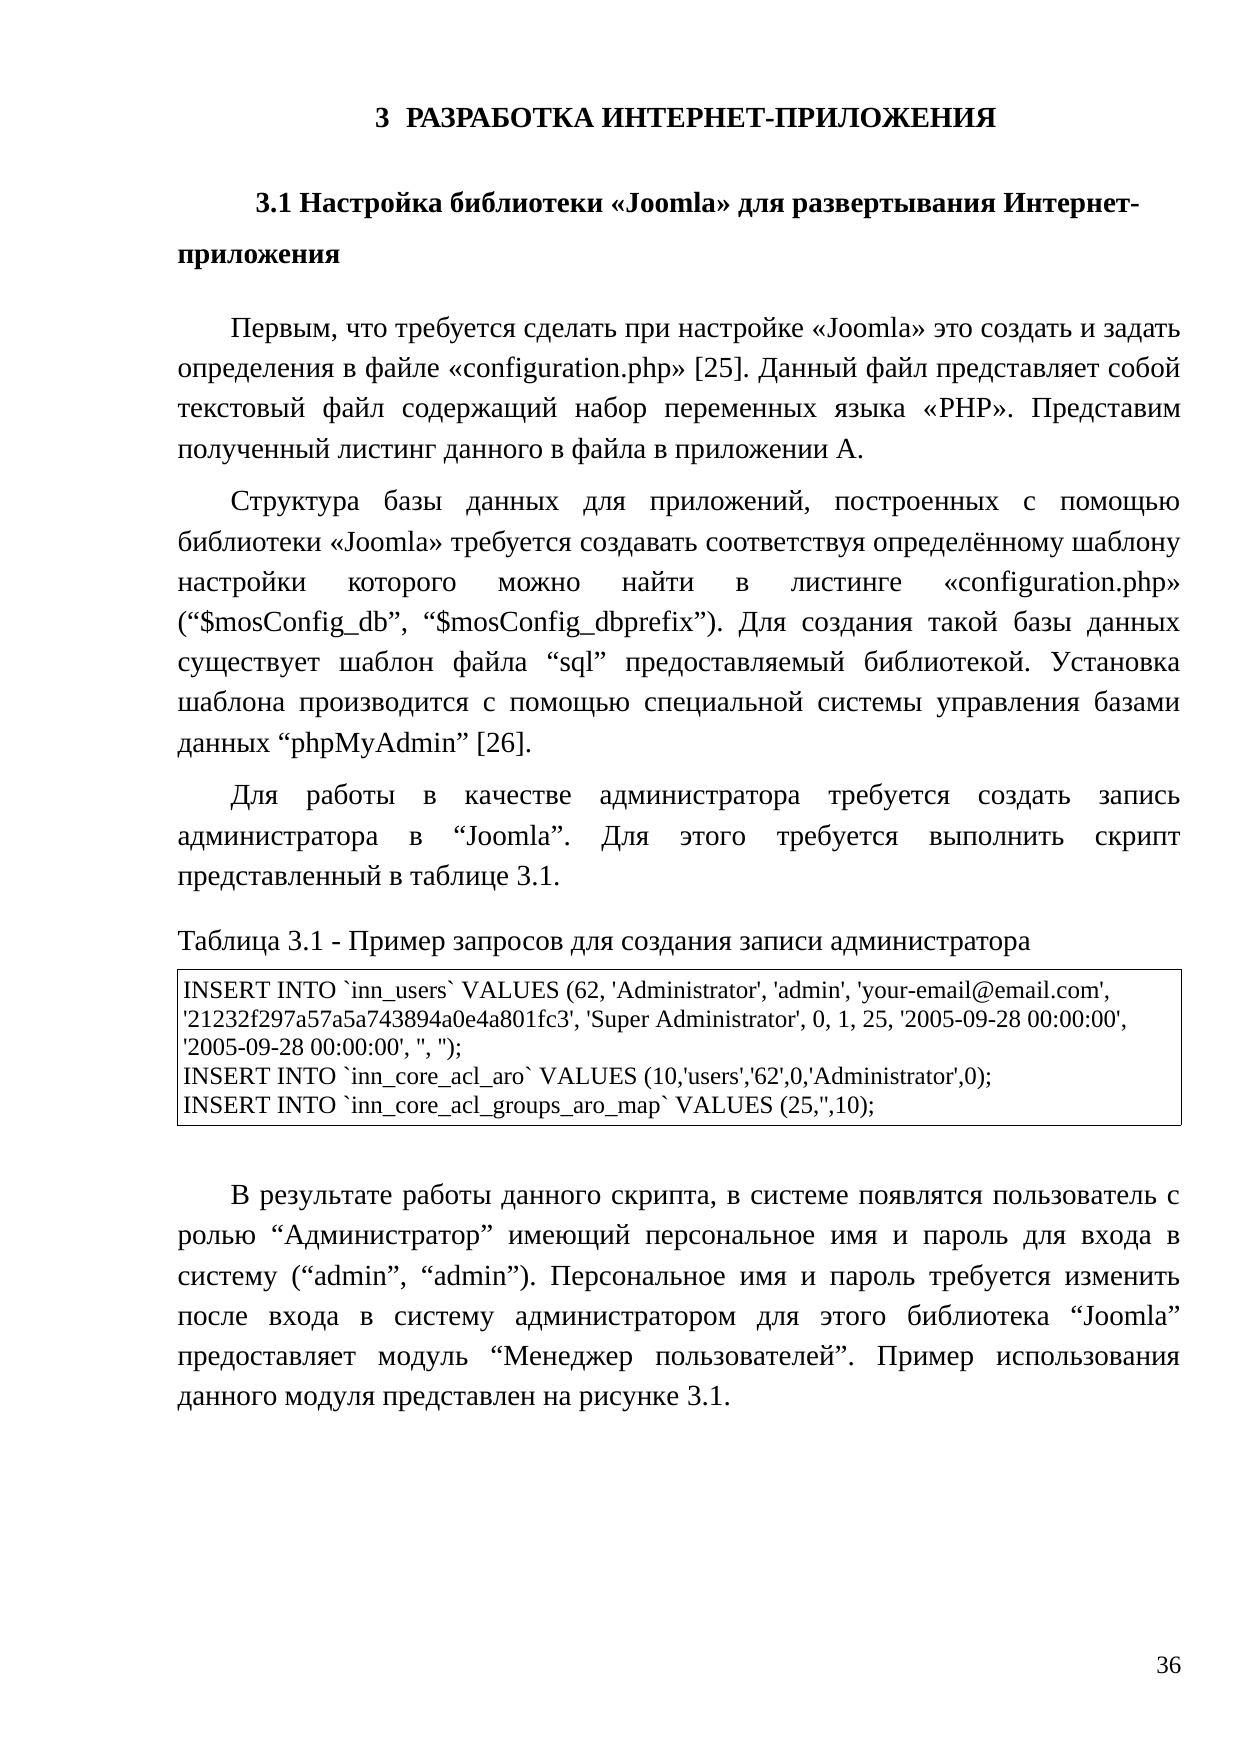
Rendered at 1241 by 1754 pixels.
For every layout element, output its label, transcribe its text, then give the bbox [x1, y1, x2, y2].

text Для работы в качестве администратора требуется создать запись администратора в “Joomla”. Для этого требуется выполнить скрипт представленный в таблице 3.1. [177, 777, 1181, 891]
subtitle РАЗРАБОТКА ИНТЕРНЕТ-ПРИЛОЖЕНИЯ [177, 100, 1181, 133]
subtitle Настройка библиотеки «Joomla» для развертывания Интернет-приложения [177, 185, 1181, 269]
text Первым, что требуется сделать при настройке «Joomla» это создать и задать определения в файле «configuration.php» [25]. Данный файл представляет собой текстовый файл содержащий набор переменных языка «PHP». Представим полученный листинг данного в файла в приложении А. [177, 310, 1181, 464]
table_header INSERT INTO `inn_users` VALUES (62, 'Administrator', 'admin', 'your-email@email.com', '21232f297a57a5a743894a0e4a801fc3', 'Super Administrator', 0, 1, 25, '2005-09-28 00:00:00', '2005-09-28 00:00:00', '', ''); INSERT INTO `inn_core_acl_aro` VALUES (10,'users','62',0,'Administrator',0); INSERT INTO `inn_core_acl_groups_aro_map` VALUES (25,'',10); [178, 970, 1181, 1124]
text В результате работы данного скрипта, в системе появлятся пользователь с ролью “Администратор” имеющий персональное имя и пароль для входа в систему (“admin”, “admin”). Персональное имя и пароль требуется изменить после входа в систему администратором для этого библиотека “Joomla” предоставляет модуль “Менеджер пользователей”. Пример использования данного модуля представлен на рисунке 3.1. [177, 1177, 1181, 1412]
text Структура базы данных для приложений, построенных с помощью библиотеки «Joomla» требуется создавать соответствуя определённому шаблону настройки которого можно найти в листинге «configuration.php» (“$mosConfig_db”, “$mosConfig_dbprefix”). Для создания такой базы данных существует шаблон файла “sql” предоставляемый библиотекой. Установка шаблона производится с помощью специальной системы управления базами данных “phpMyAdmin” [26]. [177, 483, 1181, 758]
text Таблица 3.1 - Пример запросов для создания записи администратора [177, 923, 1181, 957]
